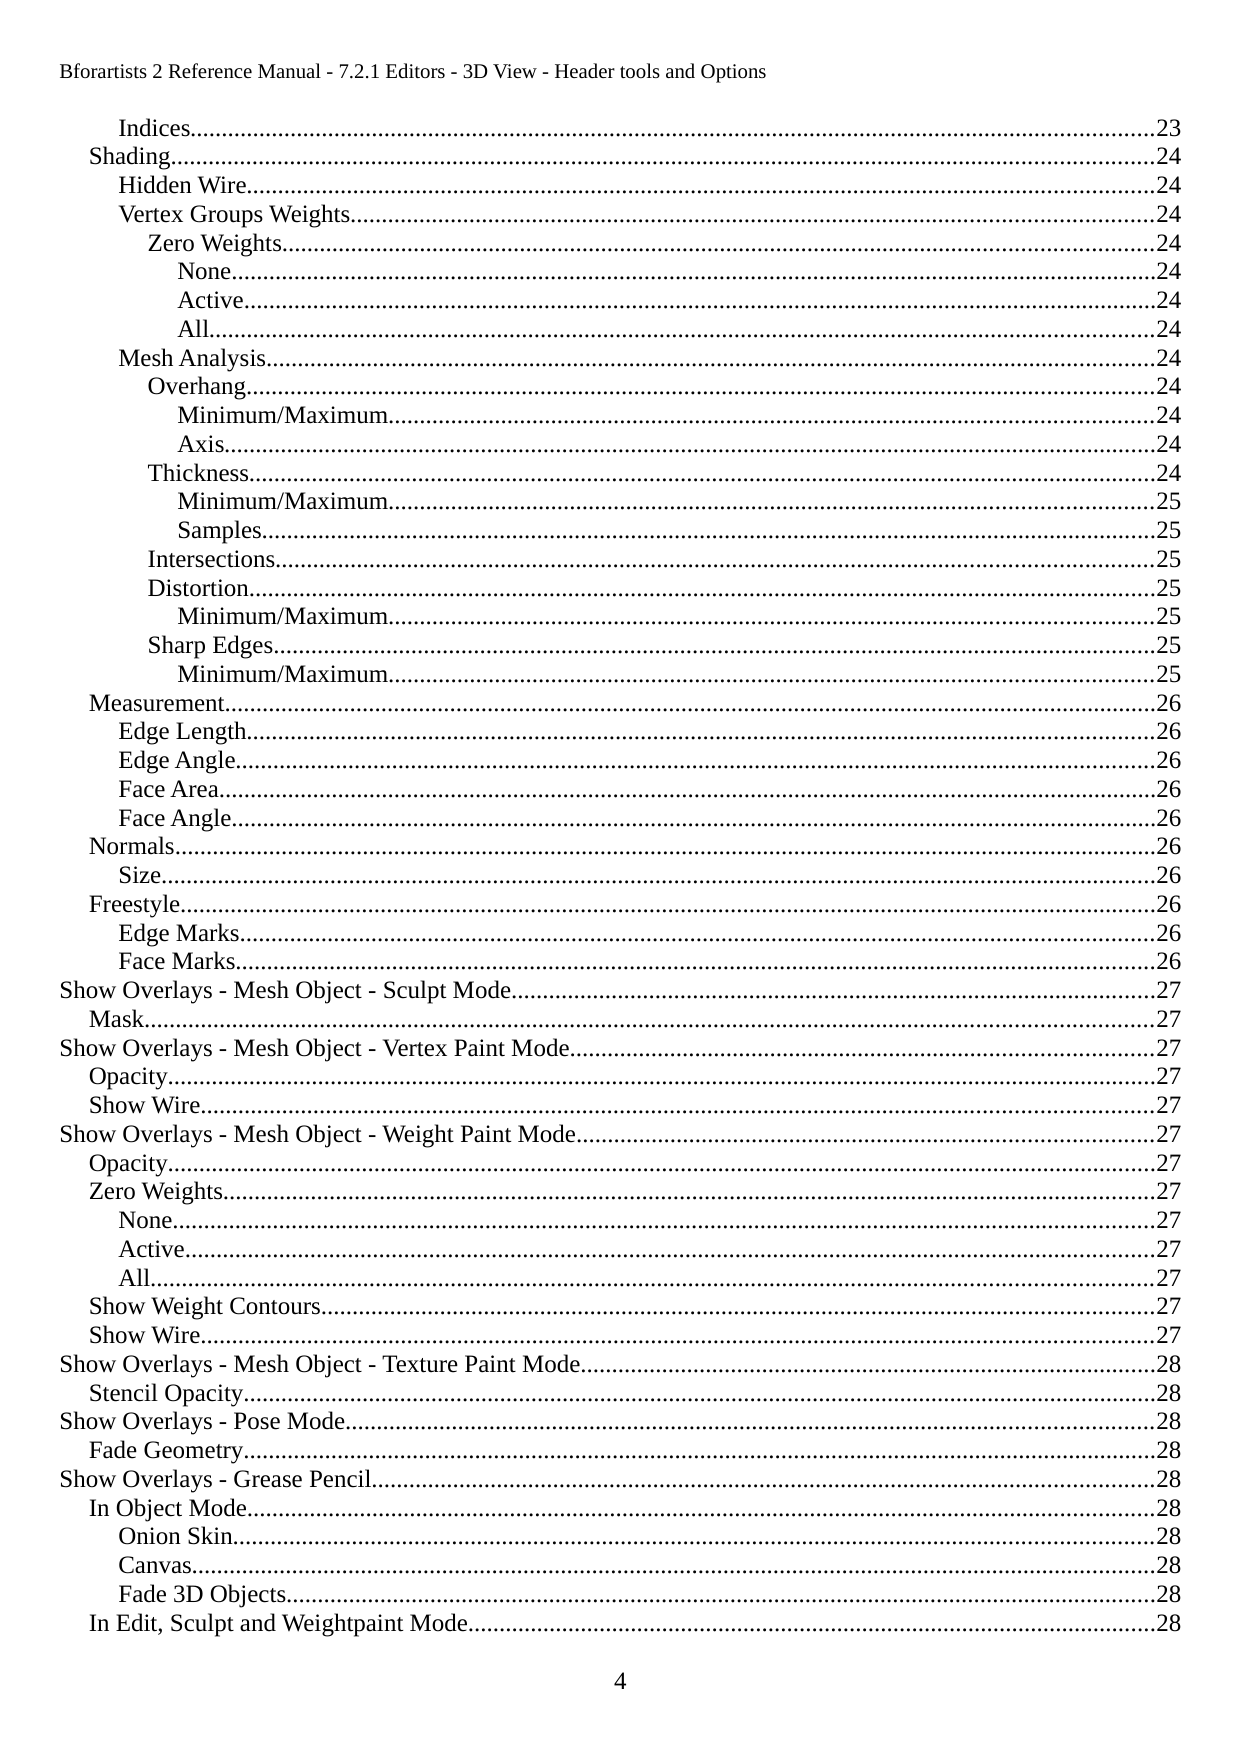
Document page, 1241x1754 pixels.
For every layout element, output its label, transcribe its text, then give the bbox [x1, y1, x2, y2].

text Show Overlays - Mesh Object - Texture Paint Mode 28 [59, 1349, 1181, 1378]
text Show Wire 27 [88, 1090, 1181, 1119]
text Minimum/Maximum 25 [177, 486, 1181, 515]
text Shading 24 [88, 141, 1181, 170]
text Edge Length 26 [118, 716, 1181, 745]
text Show Overlays - Mesh Object - Vertex Paint Mode 27 [59, 1033, 1181, 1061]
text Minimum/Maximum 25 [177, 659, 1181, 688]
text Freestyle 26 [88, 889, 1181, 918]
text Thickness 24 [147, 458, 1181, 486]
text Zero Weights 27 [88, 1176, 1181, 1205]
text Face Marks 26 [118, 946, 1181, 975]
text Distortion 25 [147, 573, 1181, 601]
text Fade Geometry 28 [88, 1435, 1181, 1464]
text Face Angle 26 [118, 803, 1181, 831]
text Axis 24 [177, 429, 1181, 458]
text All 24 [177, 314, 1181, 343]
text Opacity 27 [88, 1061, 1181, 1090]
text Minimum/Maximum 25 [177, 601, 1181, 630]
text Zero Weights 24 [147, 228, 1181, 256]
text Face Area 26 [118, 774, 1181, 803]
text In Edit, Sculpt and Weightpaint Mode 28 [88, 1608, 1181, 1636]
text Show Overlays - Mesh Object - Sculpt Mode 27 [59, 975, 1181, 1004]
text Intersections 25 [147, 544, 1181, 573]
text Show Overlays - Pose Mode 28 [59, 1406, 1181, 1435]
text Overhang 24 [147, 371, 1181, 400]
text Active 24 [177, 285, 1181, 314]
text All 27 [118, 1263, 1181, 1291]
text Stencil Opacity 28 [88, 1378, 1181, 1406]
text Fade 3D Objects 28 [118, 1579, 1181, 1608]
text Mask 27 [88, 1004, 1181, 1033]
text Measurement 26 [88, 688, 1181, 716]
text In Object Mode 28 [88, 1493, 1181, 1521]
text Size 26 [118, 860, 1181, 889]
text Sharp Edges 25 [147, 630, 1181, 659]
text Normals 26 [88, 831, 1181, 860]
text Mesh Analysis 24 [118, 343, 1181, 371]
text Show Overlays - Mesh Object - Weight Paint Mode 27 [59, 1119, 1181, 1148]
text Edge Marks 26 [118, 918, 1181, 946]
text Show Weight Contours 27 [88, 1291, 1181, 1320]
text Canvas 28 [118, 1550, 1181, 1579]
text Show Overlays - Grease Pencil 28 [59, 1464, 1181, 1493]
text Edge Angle 26 [118, 745, 1181, 774]
text Minimum/Maximum 24 [177, 400, 1181, 429]
text Samples 25 [177, 515, 1181, 544]
text Opacity 27 [88, 1148, 1181, 1176]
text Active 27 [118, 1234, 1181, 1263]
text Vertex Groups Weights 24 [118, 199, 1181, 228]
text Show Wire 27 [88, 1320, 1181, 1349]
text Hidden Wire 24 [118, 170, 1181, 199]
text Indices 23 [118, 113, 1181, 141]
text None 24 [177, 256, 1181, 285]
text Onion Skin 28 [118, 1521, 1181, 1550]
text None 27 [118, 1205, 1181, 1234]
